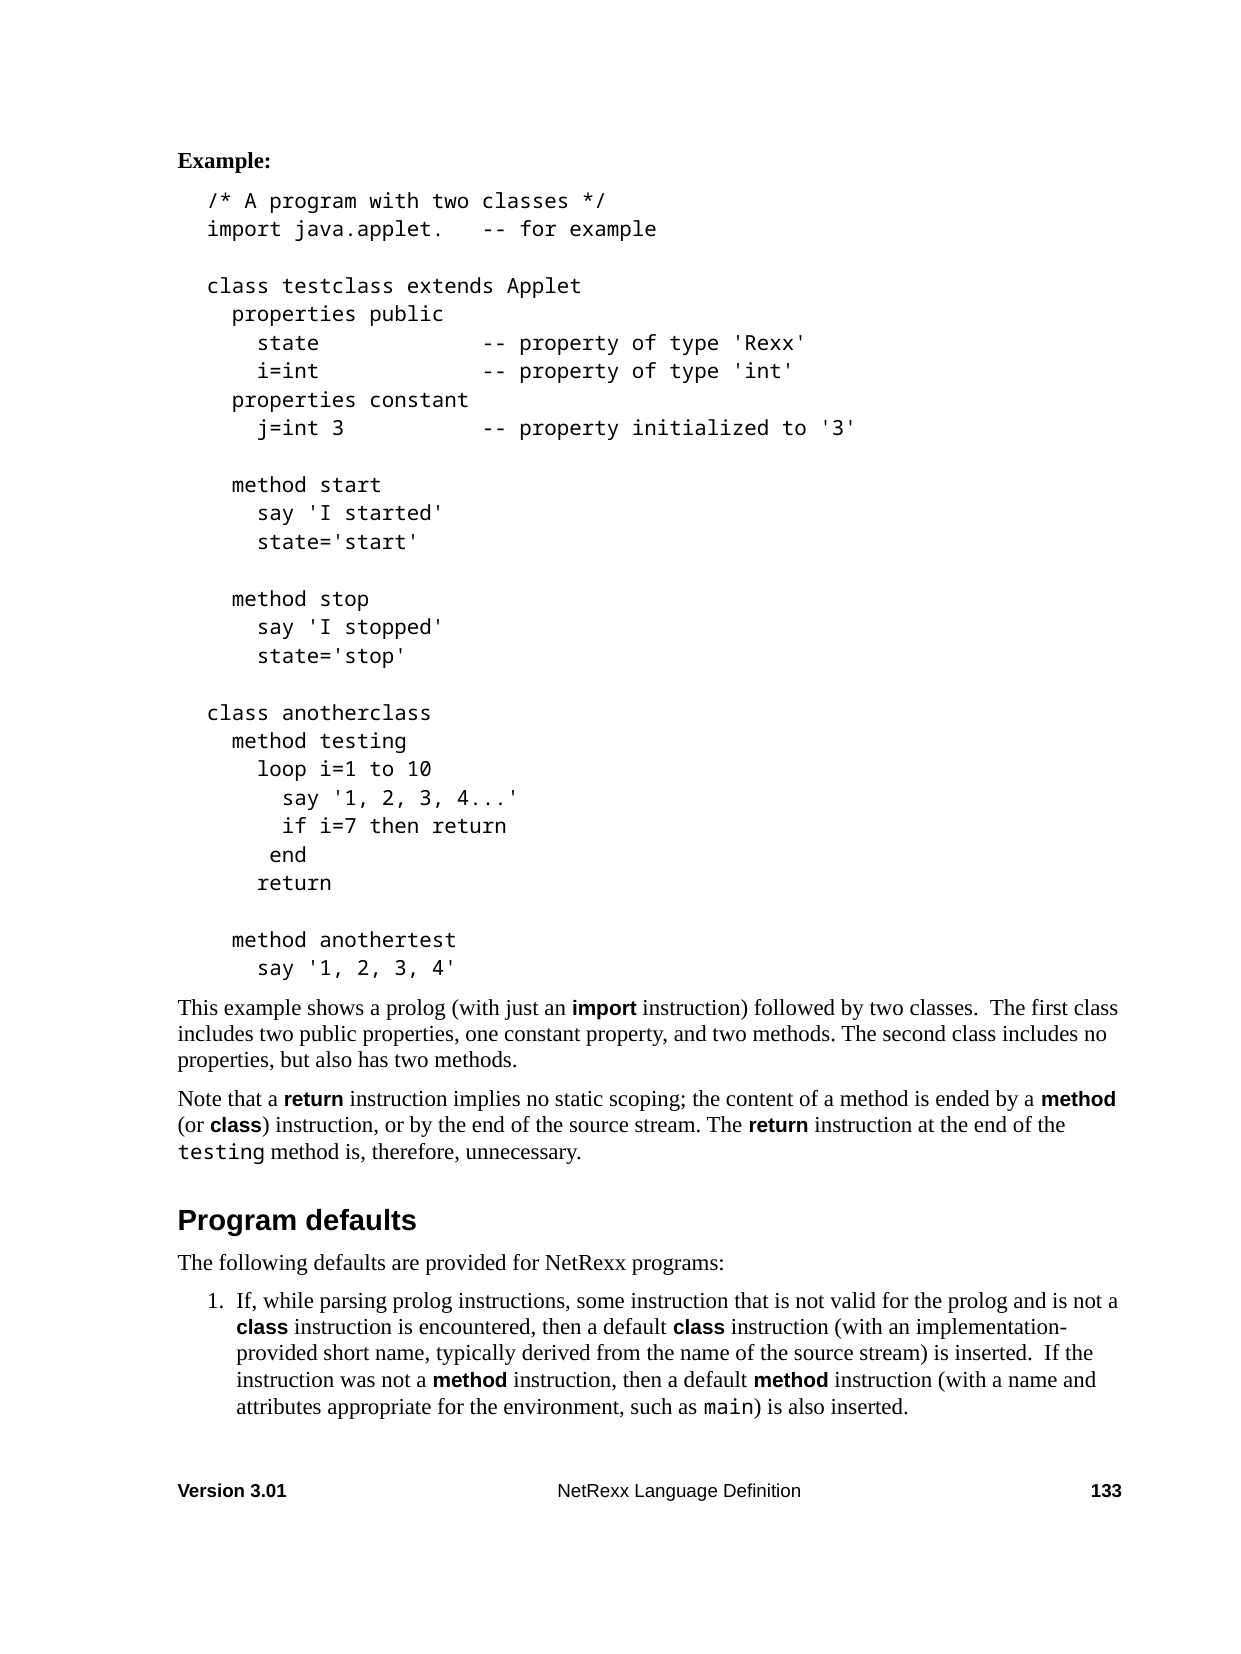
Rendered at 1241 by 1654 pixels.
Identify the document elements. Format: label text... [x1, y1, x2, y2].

text /* A program with two classes */ import java.applet. -- for example class testclass extends Applet properties public state -- property of type 'Rexx' i=int -- property of type 'int' properties constant j=int 3 -- property initialized to '3' method start say 'I started' state='start' method stop say 'I stopped' state='stop' class anotherclass method testing loop i=1 to 10 say '1, 2, 3, 4...' if i=7 then return end return method anothertest say '1, 2, 3, 4' [207, 186, 1122, 982]
text Example: [177, 148, 1122, 174]
text The following defaults are provided for NetRexx programs: [177, 1248, 1122, 1275]
list If, while parsing prolog instructions, some instruction that is not valid for the prolog and is not a class instruction is encountered, then a default class instruction (with an implementation-provided short name, typically derived from the name of the source stream) is inserted. If the instruction was not a method instruction, then a default method instruction (with a name and attributes appropriate for the environment, such as main) is also inserted. [207, 1287, 1122, 1421]
subtitle Program defaults [177, 1202, 1122, 1236]
text Note that a return instruction implies no static scoping; the content of a method is ended by a method (or class) instruction, or by the end of the source stream. The return instruction at the end of the testing method is, therefore, unnecessary. [177, 1084, 1122, 1166]
text This example shows a prolog (with just an import instruction) followed by two classes. The first class includes two public properties, one constant property, and two methods. The second class includes no properties, but also has two methods. [177, 994, 1122, 1073]
